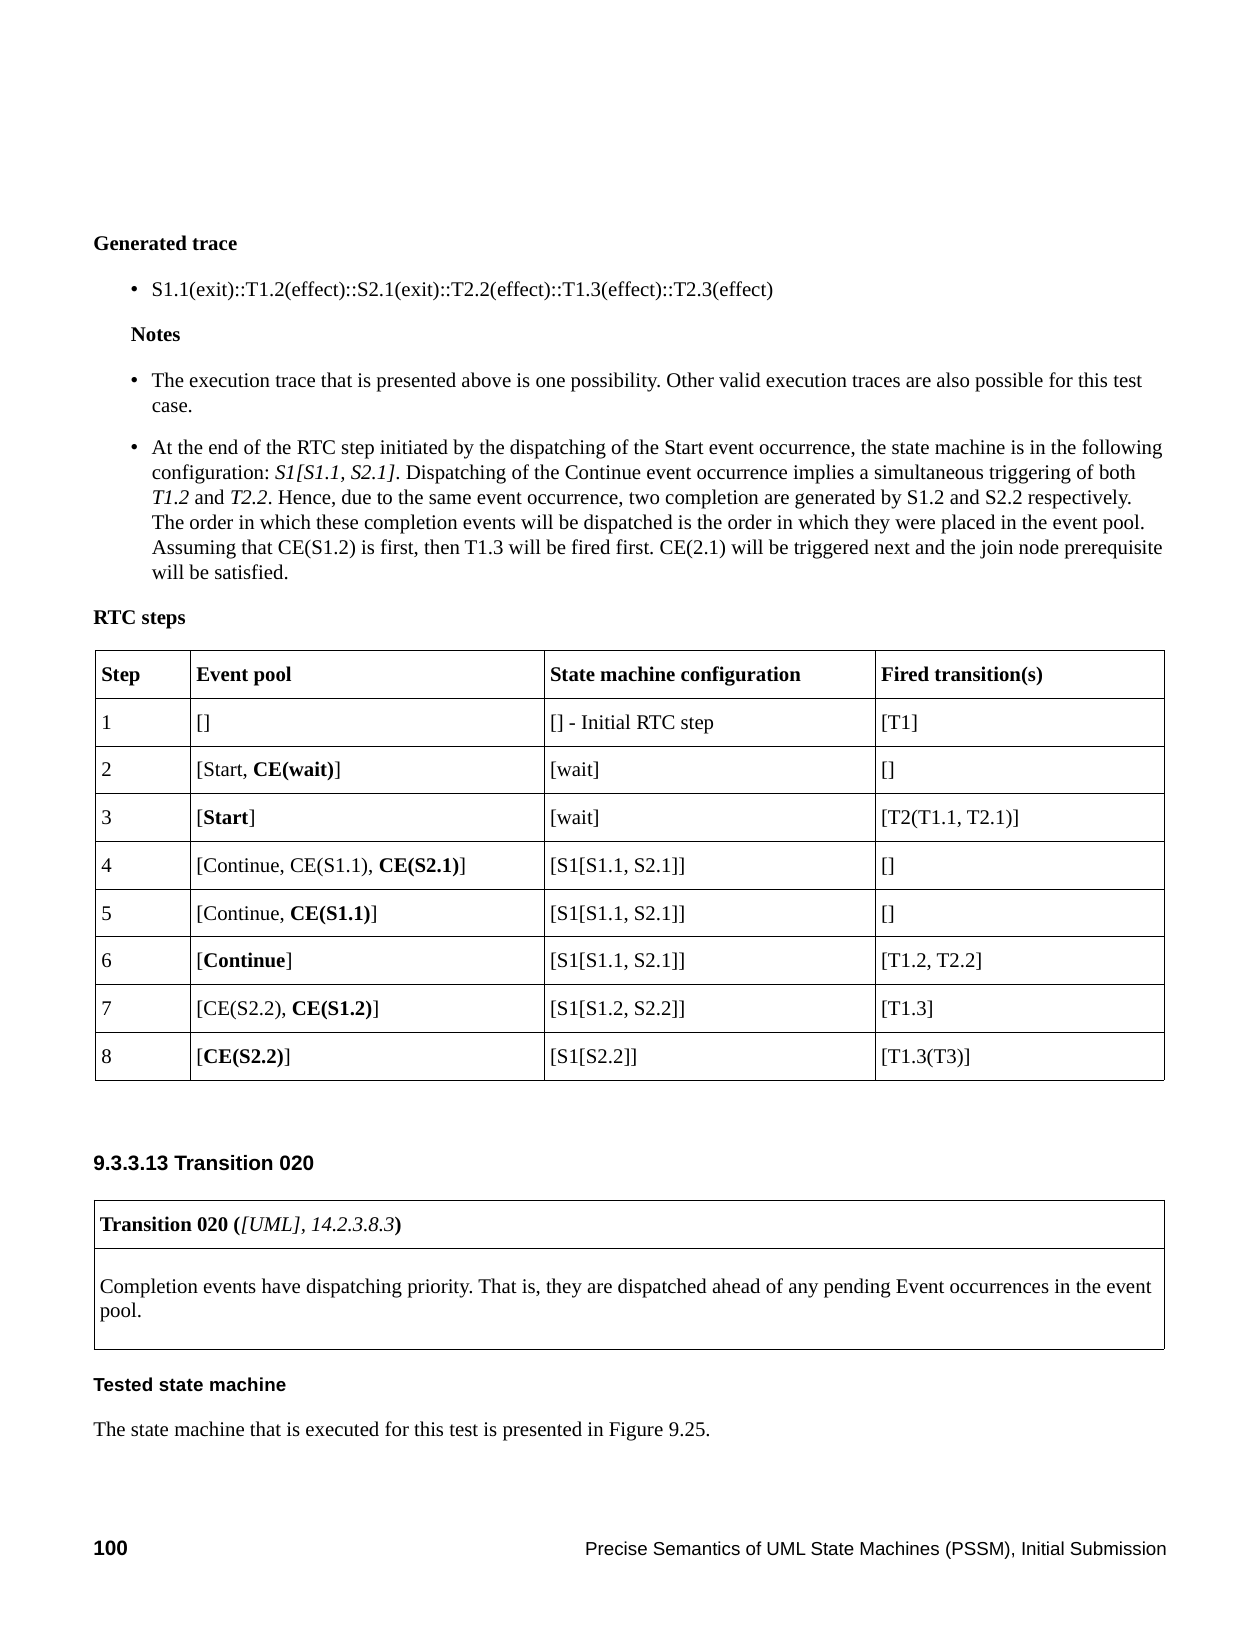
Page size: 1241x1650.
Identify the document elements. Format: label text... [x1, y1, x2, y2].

table_cell 6 [96, 937, 190, 984]
table_cell [] [876, 890, 1164, 936]
table_cell [CE(S2.2), CE(S1.2)] [191, 985, 544, 1032]
list S1.1(exit)::T1.2(effect)::S2.1(exit)::T2.2(effect)::T1.3(effect)::T2.3(effect) [131, 276, 1164, 301]
table_header Transition 020 ([UML], 14.2.3.8.3) [95, 1201, 1164, 1247]
table_cell [S1[S1.2, S2.2]] [545, 985, 875, 1032]
table_cell [S1[S1.1, S2.1]] [545, 937, 875, 984]
table_cell [Continue, CE(S1.1), CE(S2.1)] [191, 842, 544, 889]
text Generated trace [93, 231, 1164, 255]
table_cell 2 [96, 747, 190, 793]
table_cell [] [876, 747, 1164, 793]
table_cell [Start, CE(wait)] [191, 747, 544, 793]
table_cell 7 [96, 985, 190, 1032]
table_cell [wait] [545, 794, 875, 841]
table_cell [T1.2, T2.2] [876, 937, 1164, 984]
table_cell [] [876, 842, 1164, 889]
table_cell [Continue, CE(S1.1)] [191, 890, 544, 936]
table_cell 4 [96, 842, 190, 889]
table_cell 1 [96, 699, 190, 746]
table_cell [Start] [191, 794, 544, 841]
list At the end of the RTC step initiated by the dispatching of the Start event occurrence, the state machine is in the following configuration: S1[S1.1, S2.1]. Dispatching of the Continue event occurrence implies a simultaneous triggering of both T1.2 and T2.2. Hence, due to the same event occurrence, two completion are generated by S1.2 and S2.2 respectively. The order in which these completion events will be dispatched is the order in which they were placed in the event pool. Assuming that CE(S1.2) is first, then T1.3 will be fired first. CE(2.1) will be triggered next and the join node prerequisite will be satisfied. [131, 434, 1164, 584]
table_cell [S1[S1.1, S2.1]] [545, 890, 875, 936]
table_cell 5 [96, 890, 190, 936]
table_cell [T1] [876, 699, 1164, 746]
table_cell 3 [96, 794, 190, 841]
table_cell [wait] [545, 747, 875, 793]
table_header Fired transition(s) [876, 651, 1164, 698]
subtitle Transition 020 [93, 1150, 1164, 1175]
table_cell [T1.3(T3)] [876, 1033, 1164, 1079]
table_cell [Continue] [191, 937, 544, 984]
table_header Step [96, 651, 190, 698]
table_cell Completion events have dispatching priority. That is, they are dispatched ahead of any pending Event occurrences in the event pool. [95, 1249, 1164, 1349]
list The execution trace that is presented above is one possibility. Other valid execution traces are also possible for this test case. [131, 367, 1164, 417]
table_cell [S1[S1.1, S2.1]] [545, 842, 875, 889]
table_cell [T1.3] [876, 985, 1164, 1032]
table_header Event pool [191, 651, 544, 698]
table_cell [S1[S2.2]] [545, 1033, 875, 1079]
table_cell [] - Initial RTC step [545, 699, 875, 746]
table_cell [] [191, 699, 544, 746]
subtitle Tested state machine [93, 1374, 1164, 1396]
text RTC steps [93, 605, 1164, 629]
text Notes [131, 322, 1164, 346]
table_cell [CE(S2.2)] [191, 1033, 544, 1079]
table_cell [T2(T1.1, T2.1)] [876, 794, 1164, 841]
text The state machine that is executed for this test is presented in Figure 9.25. [93, 1417, 1164, 1441]
table_cell 8 [96, 1033, 190, 1079]
table_header State machine configuration [545, 651, 875, 698]
